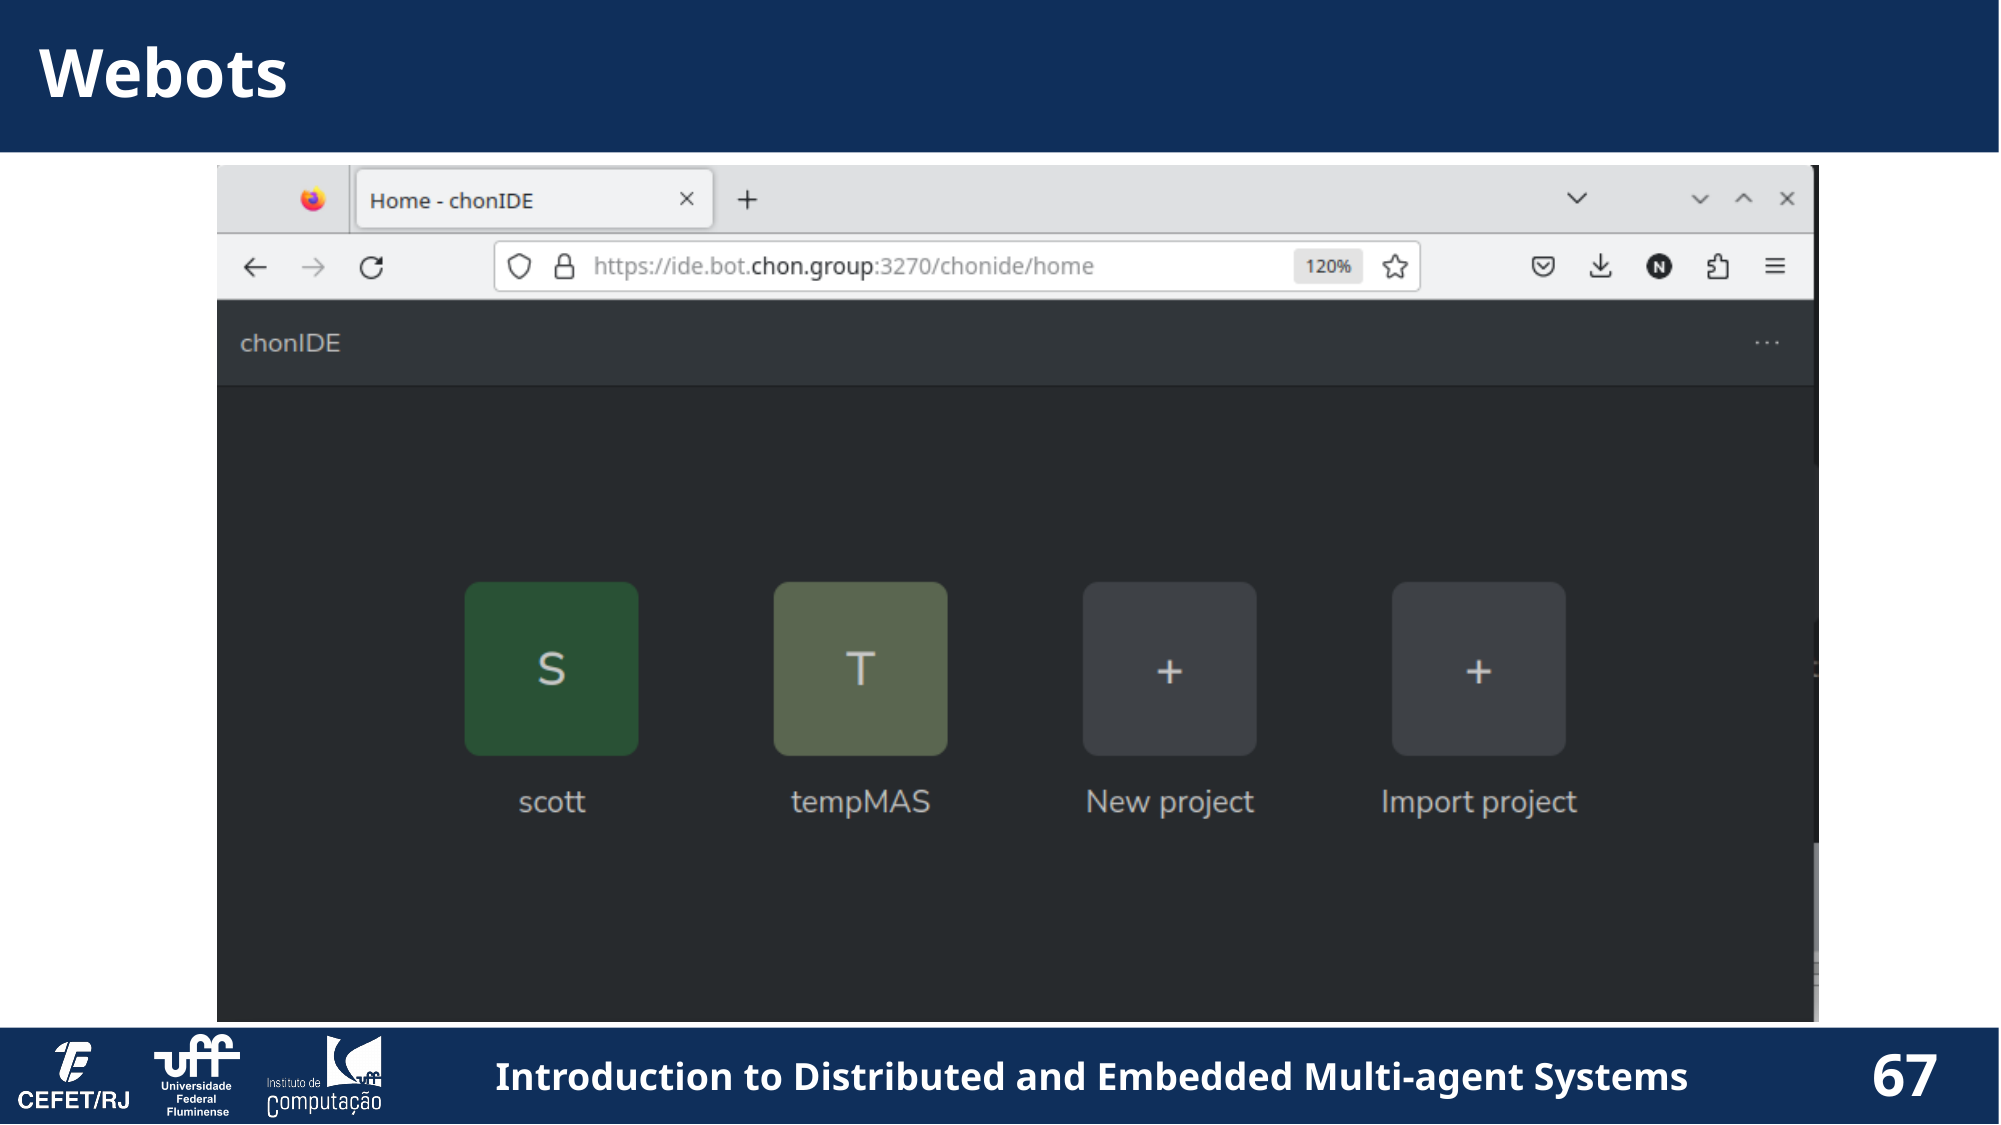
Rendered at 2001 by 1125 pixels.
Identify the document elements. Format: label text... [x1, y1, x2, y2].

picture [153, 1033, 241, 1121]
picture [265, 1033, 383, 1118]
picture [18, 1021, 129, 1125]
text_box Webots [25, 23, 1998, 116]
picture [217, 165, 1819, 1022]
